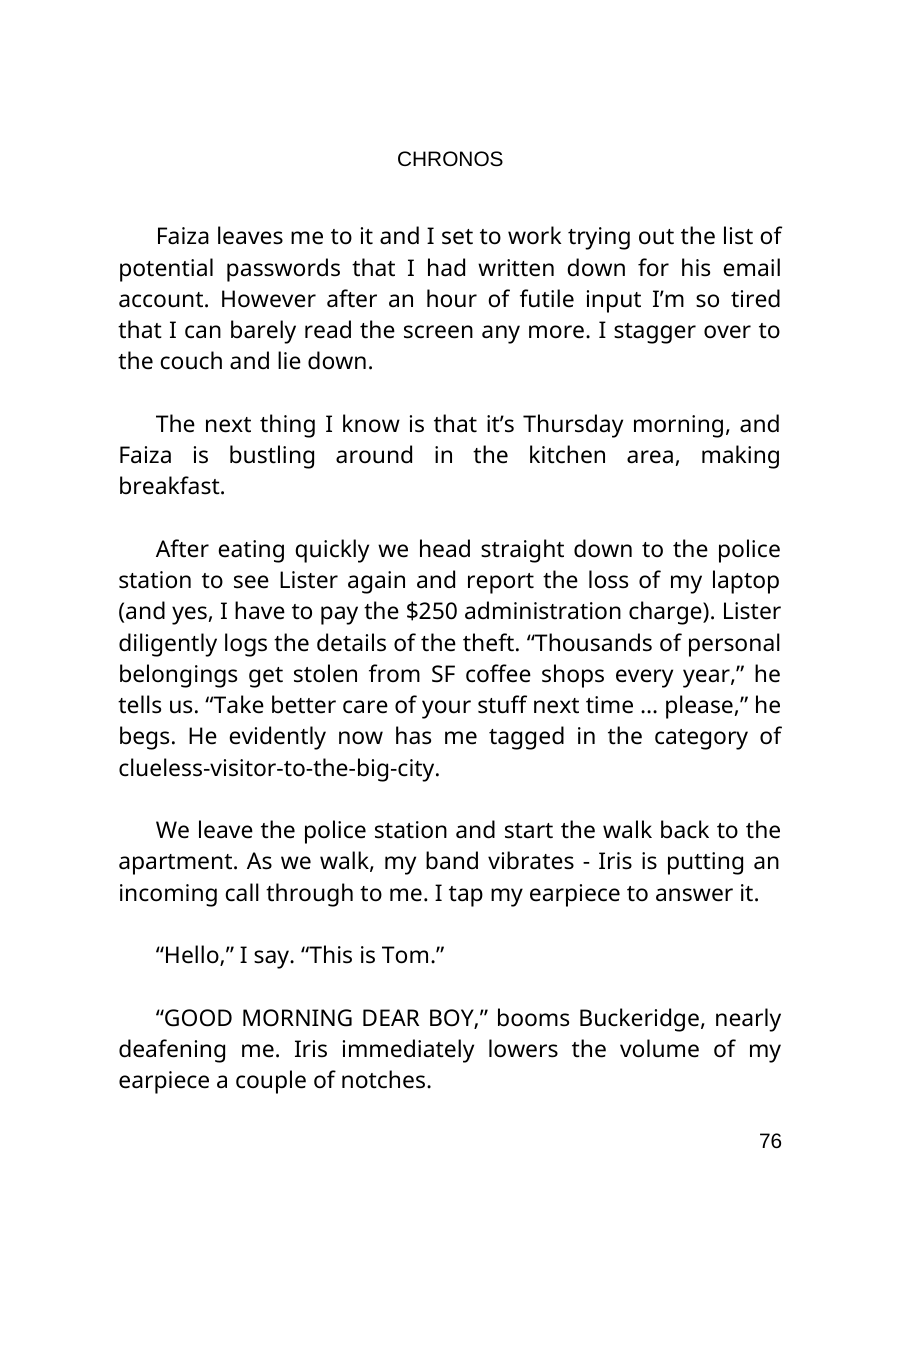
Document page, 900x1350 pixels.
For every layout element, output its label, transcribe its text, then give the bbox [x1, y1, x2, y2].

text After eating quickly we head straight down to the police station to see Lister again and report the loss of my laptop (and yes, I have to pay the $250 administration charge). Lister diligently logs the details of the theft. “Thousands of personal belongings get stolen from SF coffee shops every year,” he tells us. “Take better care of your stuff next time … please,” he begs. He evidently now has me tagged in the category of clueless-visitor-to-the-big-city. [118, 533, 782, 783]
text “GOOD MORNING DEAR BOY,” booms Buckeridge, nearly deafening me. Iris immediately lowers the volume of my earpiece a couple of notches. [118, 1001, 782, 1095]
text Faiza leaves me to it and I set to work trying out the list of potential passwords that I had written down for his email account. However after an hour of futile input I’m so tired that I can barely read the screen any more. I stagger over to the couch and lie down. [118, 220, 782, 376]
text We leave the police station and start the walk back to the apartment. As we walk, my band vibrates - Iris is putting an incoming call through to me. I tap my earpiece to answer it. [118, 814, 782, 908]
text “Hello,” I say. “This is Tom.” [118, 939, 782, 970]
text The next thing I know is that it’s Thursday morning, and Faiza is bustling around in the kitchen area, making breakfast. [118, 408, 782, 501]
